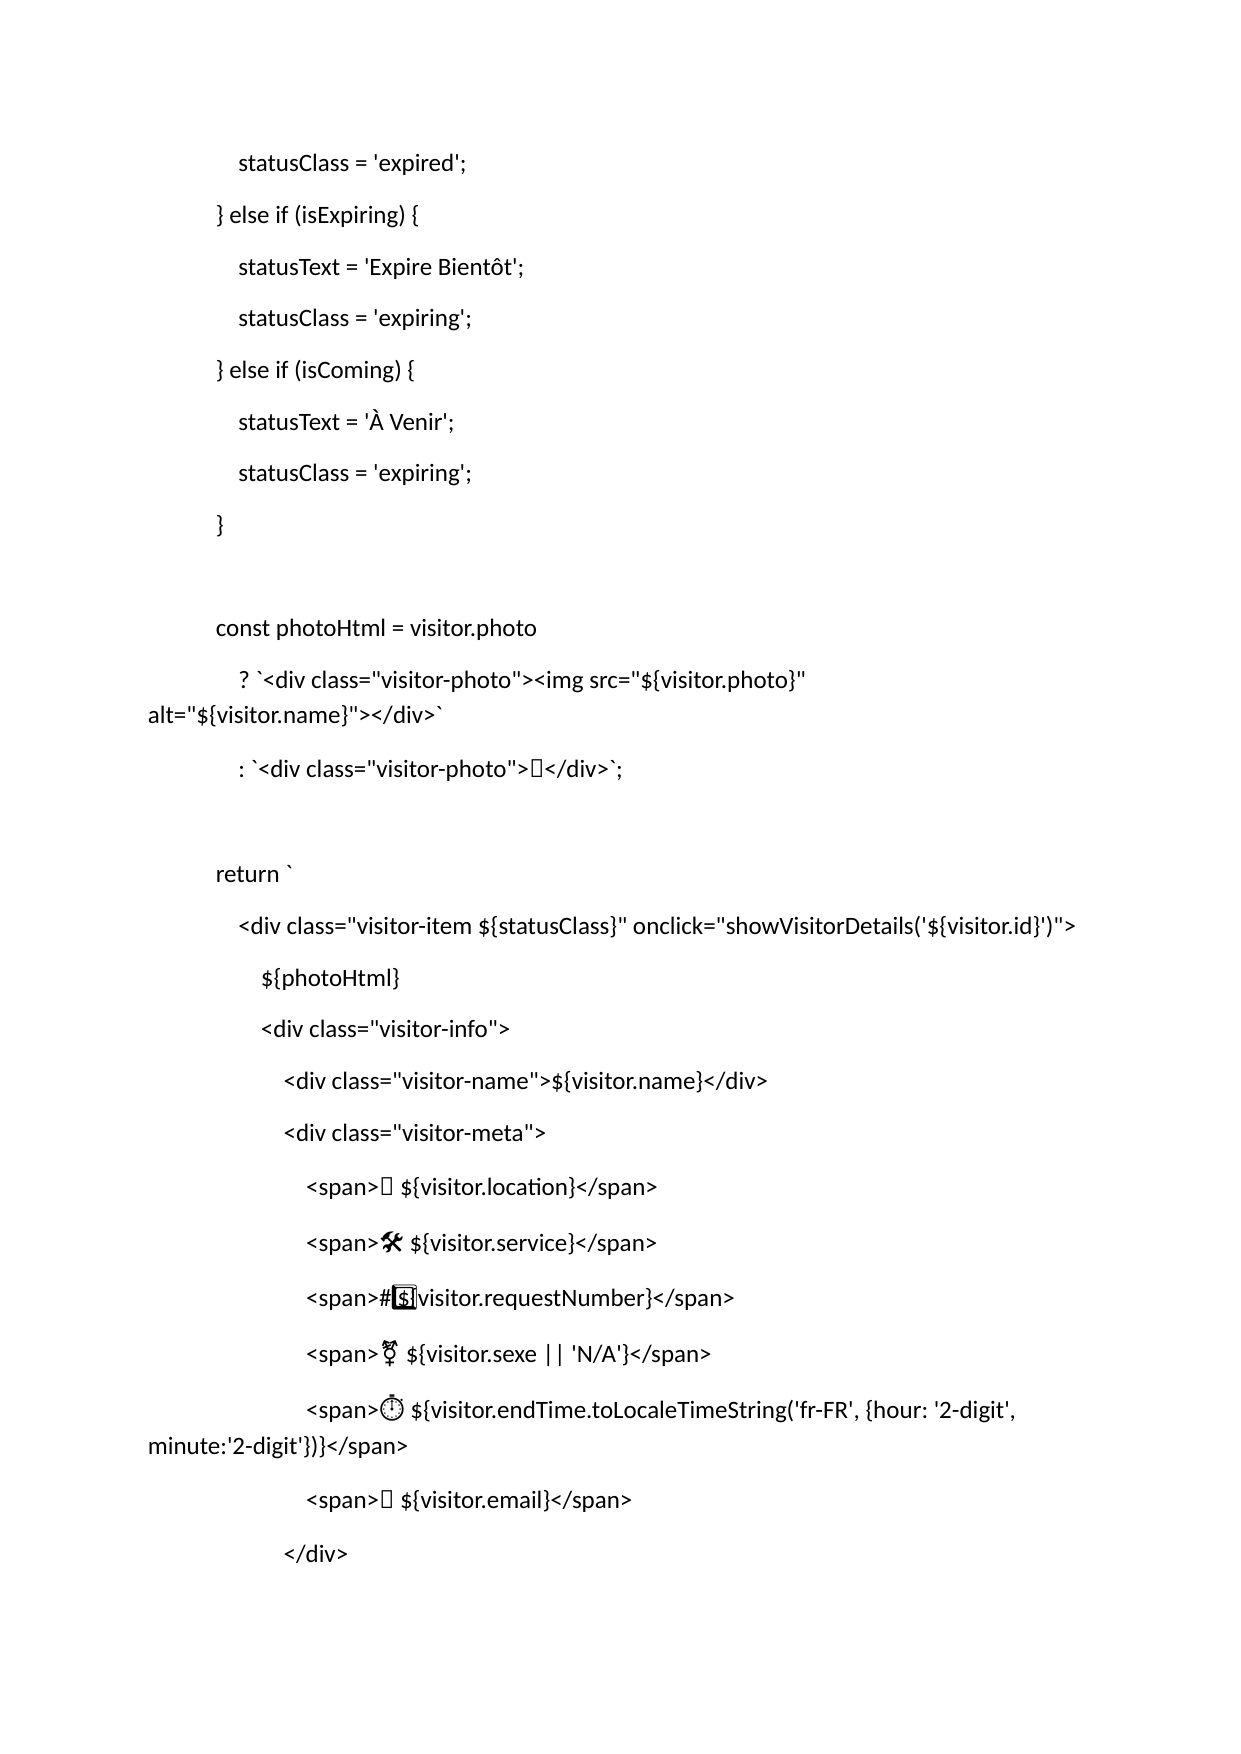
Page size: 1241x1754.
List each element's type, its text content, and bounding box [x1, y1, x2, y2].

text </div> [148, 1538, 1093, 1568]
text <span>#️⃣ ${visitor.requestNumber}</span> [148, 1280, 1093, 1314]
text return ` [148, 858, 1093, 889]
text <div class="visitor-meta"> [148, 1117, 1093, 1147]
text <span>⏱️ ${visitor.endTime.toLocaleTimeString('fr-FR', {hour: '2-digit', minute:'2-digit'})}</span> [148, 1392, 1093, 1461]
text ${photoHtml} [148, 962, 1093, 992]
text <span>📧 ${visitor.email}</span> [148, 1482, 1093, 1516]
text <div class="visitor-item ${statusClass}" onclick="showVisitorDetails('${visitor.id}')"> [148, 910, 1093, 941]
text <span>🛠️ ${visitor.service}</span> [148, 1224, 1093, 1258]
text ? `<div class="visitor-photo"><img src="${visitor.photo}" alt="${visitor.name}"></div>` [148, 664, 1093, 730]
text statusText = 'À Venir'; [148, 406, 1093, 436]
text <span>📍 ${visitor.location}</span> [148, 1168, 1093, 1202]
text statusClass = 'expired'; [148, 148, 1093, 178]
text } else if (isComing) { [148, 354, 1093, 385]
text const photoHtml = visitor.photo [148, 613, 1093, 643]
text } [148, 509, 1093, 540]
text : `<div class="visitor-photo">👤</div>`; [148, 751, 1093, 785]
text statusText = 'Expire Bientôt'; [148, 251, 1093, 281]
text statusClass = 'expiring'; [148, 303, 1093, 333]
text <span>⚧ ${visitor.sexe || 'N/A'}</span> [148, 1336, 1093, 1370]
text <div class="visitor-name">${visitor.name}</div> [148, 1065, 1093, 1096]
text statusClass = 'expiring'; [148, 458, 1093, 488]
text <div class="visitor-info"> [148, 1013, 1093, 1044]
text } else if (isExpiring) { [148, 199, 1093, 230]
